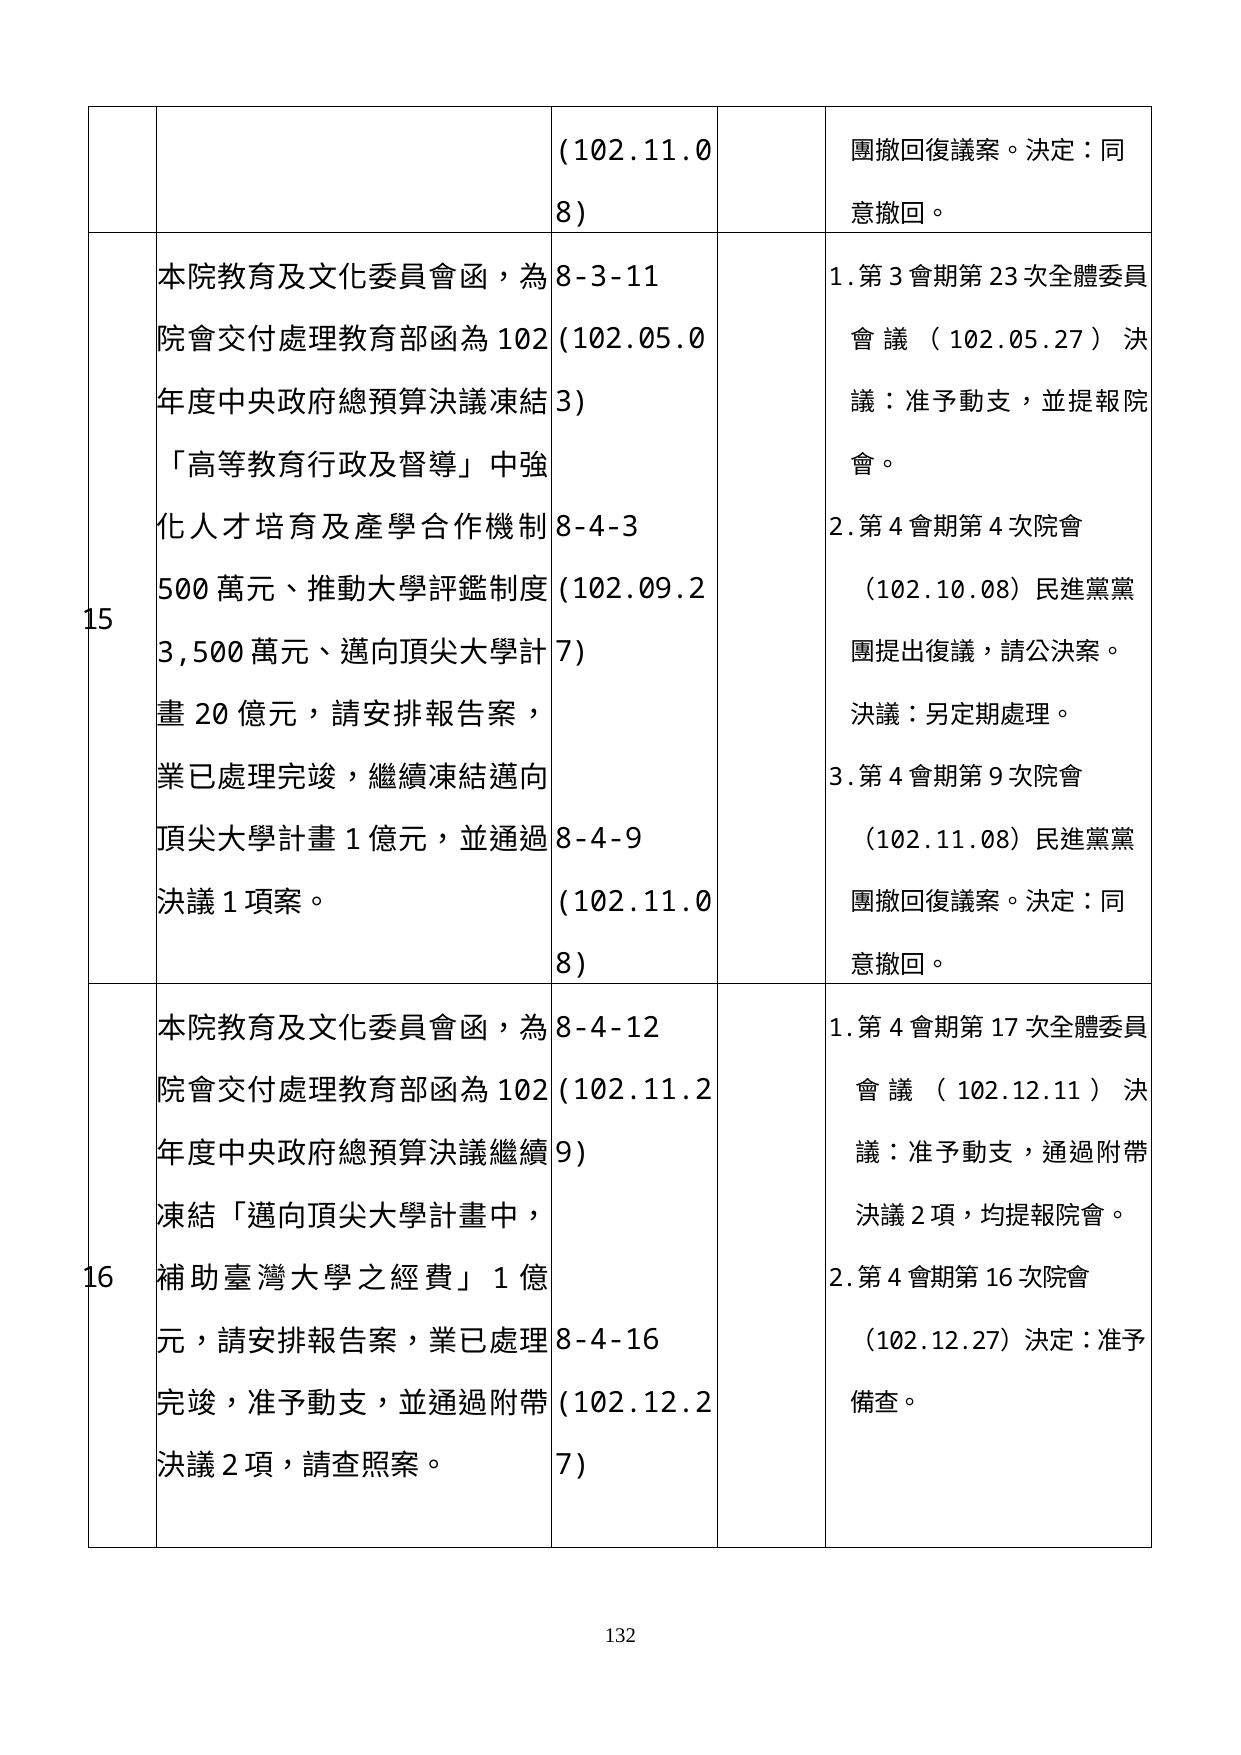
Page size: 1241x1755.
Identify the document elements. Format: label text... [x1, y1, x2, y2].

table_cell (102.11.08) [552, 107, 717, 232]
table_cell [89, 984, 156, 1547]
table_cell [89, 233, 156, 983]
table_cell [157, 107, 551, 232]
table_cell [89, 107, 156, 232]
table_cell [718, 107, 825, 232]
table_cell 1.第4會期第17次全體委員會議（102.12.11）決議：准予動支，通過附帶決議2項，均提報院會。 2.第4會期第16次院會（102.12.27）決定：准予備查。 [826, 984, 1151, 1547]
table_cell [718, 984, 825, 1547]
table_cell 8-4-12 (102.11.29) 8-4-16 (102.12.27) [552, 984, 717, 1547]
table_cell 1.第3會期第23次全體委員會議（102.05.27）決議：准予動支，並提報院會。 2.第4會期第4次院會 （102.10.08）民進黨黨團提出復議，請公決案。決議：另定期處理。 3.第4會期第9次院會 （102.11.08）民進黨黨團撤回復議案。決定：同意撤回。 [826, 233, 1151, 983]
table_cell [718, 233, 825, 983]
table_cell 團撤回復議案。決定：同意撤回。 [826, 107, 1151, 232]
table_cell 8-3-11 (102.05.03) 8-4-3 (102.09.27) 8-4-9 (102.11.08) [552, 233, 717, 983]
table_cell 本院教育及文化委員會函，為院會交付處理教育部函為102年度中央政府總預算決議凍結「高等教育行政及督導」中強化人才培育及產學合作機制500萬元、推動大學評鑑制度3,500萬元、邁向頂尖大學計畫20億元，請安排報告案，業已處理完竣，繼續凍結邁向頂尖大學計畫1億元，並通過決議1項案。 [157, 233, 551, 983]
table_cell 本院教育及文化委員會函，為院會交付處理教育部函為102年度中央政府總預算決議繼續凍結「邁向頂尖大學計畫中，補助臺灣大學之經費」1億元，請安排報告案，業已處理完竣，准予動支，並通過附帶決議2項，請查照案。 [157, 984, 551, 1547]
